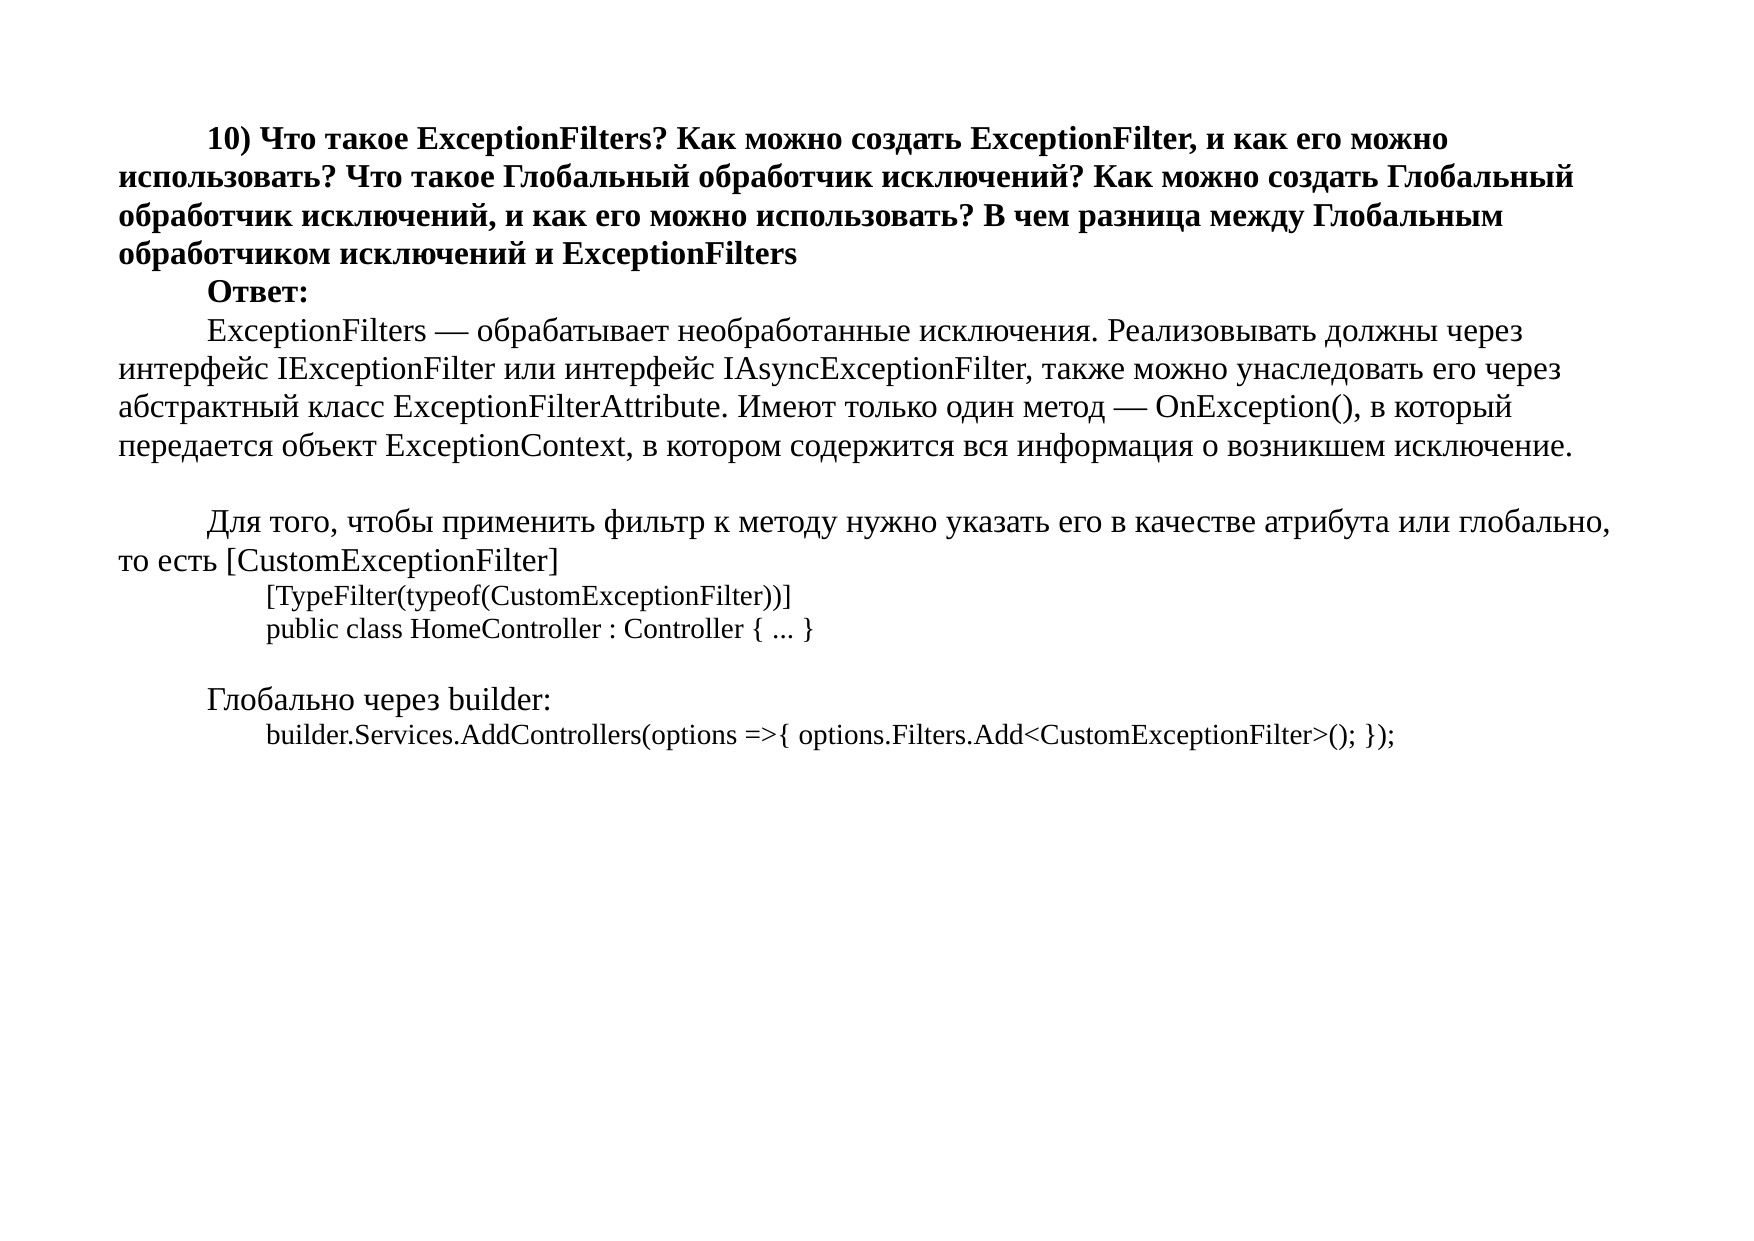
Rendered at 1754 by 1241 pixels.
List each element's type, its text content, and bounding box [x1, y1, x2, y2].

text public class HomeController : Controller { ... } [118, 612, 1636, 645]
text Для того, чтобы применить фильтр к методу нужно указать его в качестве атрибута или глобально, то есть [CustomExceptionFilter] [118, 501, 1636, 578]
text 10) Что такое ExceptionFilters? Как можно создать ExceptionFilter, и как его можно использовать? Что такое Глобальный обработчик исключений? Как можно создать Глобальный обработчик исключений, и как его можно использовать? В чем разница между Глобальным обработчиком исключений и ExceptionFilters [118, 118, 1636, 271]
text Ответ: [118, 271, 1636, 310]
text Глобально через builder: [118, 679, 1636, 717]
text [TypeFilter(typeof(CustomExceptionFilter))] [118, 578, 1636, 612]
text ExceptionFilters — обрабатывает необработанные исключения. Реализовывать должны через интерфейс IExceptionFilter или интерфейс IAsyncExceptionFilter, также можно унаследовать его через абстрактный класс ExceptionFilterAttribute. Имеют только один метод — OnException(), в который передается объект ExceptionContext, в котором содержится вся информация о возникшем исключение. [118, 310, 1636, 463]
text builder.Services.AddControllers(options =>{ options.Filters.Add<CustomExceptionFilter>(); }); [118, 717, 1636, 751]
